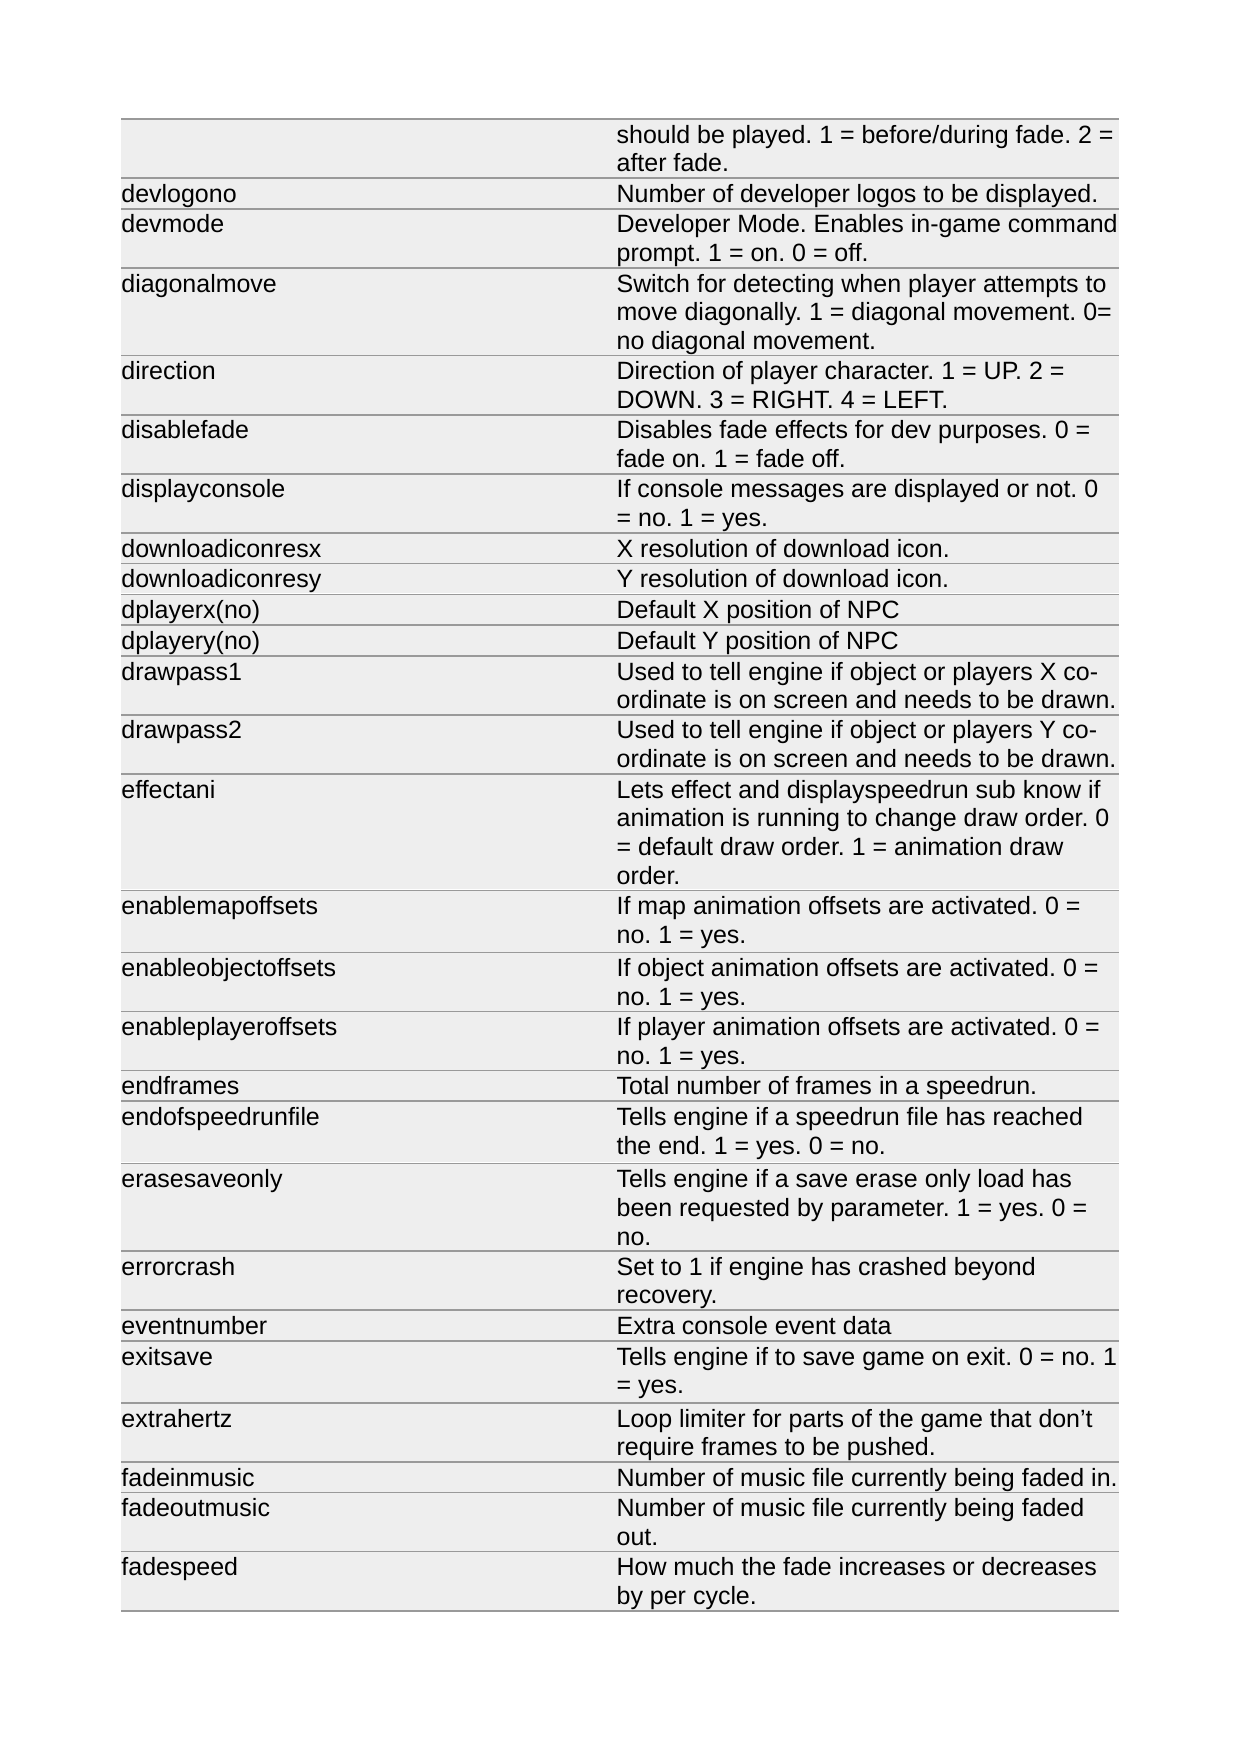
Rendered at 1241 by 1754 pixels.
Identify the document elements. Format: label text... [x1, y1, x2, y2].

table_cell Used to tell engine if object or players X co-ordinate is on screen and needs to be drawn. [616, 657, 1119, 714]
table_cell enableobjectoffsets [121, 953, 616, 1011]
table_cell erasesaveonly [121, 1164, 616, 1250]
table_cell dplayerx(no) [121, 595, 616, 624]
table_cell downloadiconresy [121, 564, 616, 593]
table_cell fadeinmusic [121, 1463, 616, 1492]
table_cell enableplayeroffsets [121, 1012, 616, 1070]
table_cell downloadiconresx [121, 534, 616, 563]
table_cell Disables fade effects for dev purposes. 0 = fade on. 1 = fade off. [616, 416, 1119, 473]
table_cell Tells engine if to save game on exit. 0 = no. 1 = yes. [616, 1342, 1119, 1402]
table_cell Loop limiter for parts of the game that don’t require frames to be pushed. [616, 1404, 1119, 1461]
table_cell How much the fade increases or decreases by per cycle. [616, 1552, 1119, 1610]
table_cell enablemapoffsets [121, 891, 616, 952]
table_cell If object animation offsets are activated. 0 = no. 1 = yes. [616, 953, 1119, 1011]
table_cell exitsave [121, 1342, 616, 1402]
table_cell Default Y position of NPC [616, 626, 1119, 655]
table_cell Used to tell engine if object or players Y co-ordinate is on screen and needs to be drawn. [616, 716, 1119, 773]
table_cell Extra console event data [616, 1311, 1119, 1340]
table_cell X resolution of download icon. [616, 534, 1119, 563]
table_cell Set to 1 if engine has crashed beyond recovery. [616, 1252, 1119, 1309]
table_cell Switch for detecting when player attempts to move diagonally. 1 = diagonal movement. 0= no diagonal movement. [616, 269, 1119, 355]
table_cell Total number of frames in a speedrun. [616, 1071, 1119, 1100]
table_cell extrahertz [121, 1404, 616, 1461]
table_cell direction [121, 356, 616, 414]
table_cell disablefade [121, 416, 616, 473]
table_cell Number of music file currently being faded out. [616, 1493, 1119, 1551]
table_cell [121, 120, 616, 177]
table_cell drawpass2 [121, 716, 616, 773]
table_cell Default X position of NPC [616, 595, 1119, 624]
table_cell Number of music file currently being faded in. [616, 1463, 1119, 1492]
table_cell fadespeed [121, 1552, 616, 1610]
table_cell eventnumber [121, 1311, 616, 1340]
table_cell endframes [121, 1071, 616, 1100]
table_cell diagonalmove [121, 269, 616, 355]
table_cell Number of developer logos to be displayed. [616, 179, 1119, 208]
table_cell should be played. 1 = before/during fade. 2 = after fade. [616, 120, 1119, 177]
table_cell devlogono [121, 179, 616, 208]
table_cell displayconsole [121, 475, 616, 532]
table_cell Tells engine if a save erase only load has been requested by parameter. 1 = yes. 0 = no. [616, 1164, 1119, 1250]
table_cell fadeoutmusic [121, 1493, 616, 1551]
table_cell drawpass1 [121, 657, 616, 714]
table_cell Tells engine if a speedrun file has reached the end. 1 = yes. 0 = no. [616, 1102, 1119, 1162]
table_cell If player animation offsets are activated. 0 = no. 1 = yes. [616, 1012, 1119, 1070]
table_cell Developer Mode. Enables in-game command prompt. 1 = on. 0 = off. [616, 210, 1119, 267]
table_cell endofspeedrunfile [121, 1102, 616, 1162]
table_cell Lets effect and displayspeedrun sub know if animation is running to change draw order. 0 = default draw order. 1 = animation draw order. [616, 775, 1119, 889]
table_cell errorcrash [121, 1252, 616, 1309]
table_cell Direction of player character. 1 = UP. 2 = DOWN. 3 = RIGHT. 4 = LEFT. [616, 356, 1119, 414]
table_cell dplayery(no) [121, 626, 616, 655]
table_cell If map animation offsets are activated. 0 = no. 1 = yes. [616, 891, 1119, 952]
table_cell effectani [121, 775, 616, 889]
table_cell If console messages are displayed or not. 0 = no. 1 = yes. [616, 475, 1119, 532]
table_cell Y resolution of download icon. [616, 564, 1119, 593]
table_cell devmode [121, 210, 616, 267]
